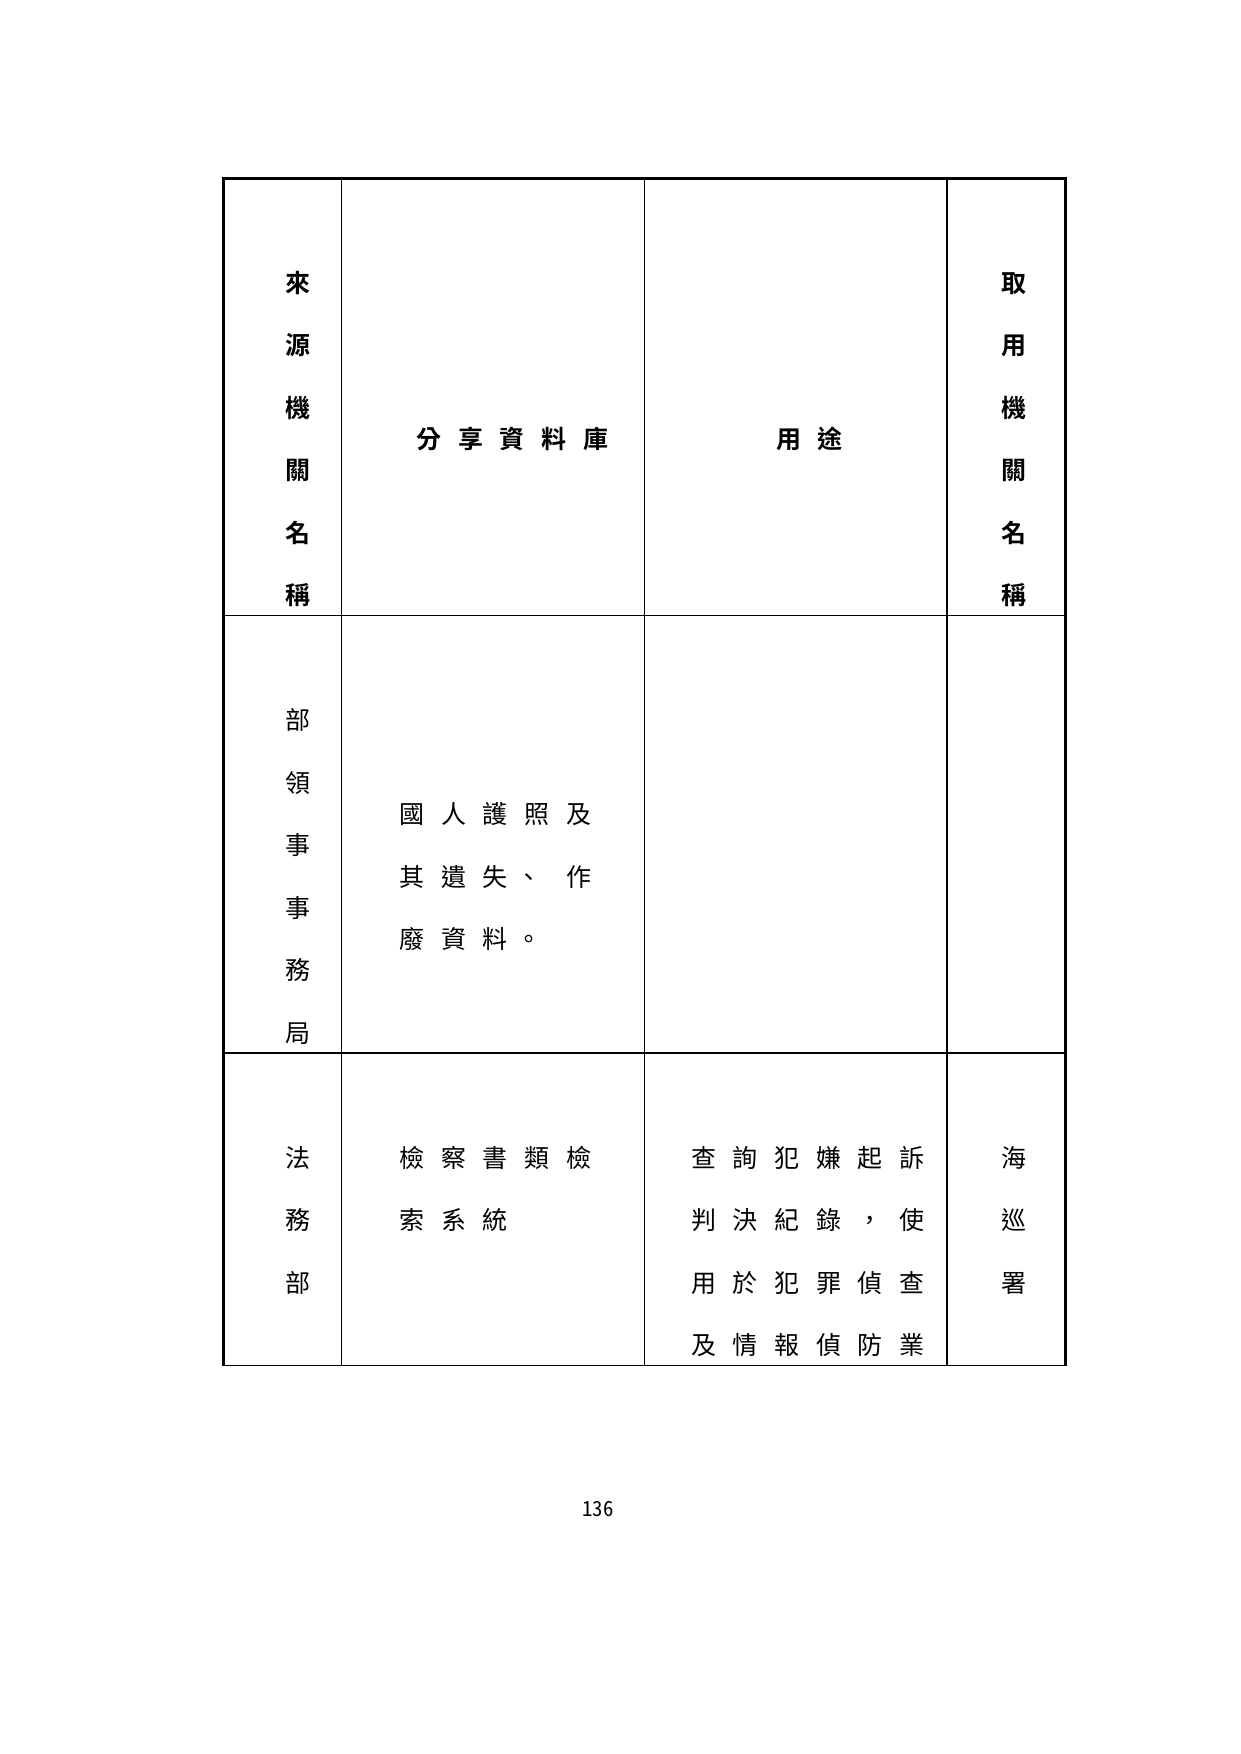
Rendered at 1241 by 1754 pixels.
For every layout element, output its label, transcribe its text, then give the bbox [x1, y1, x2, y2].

table_header 取用機關名稱 [948, 180, 1064, 615]
table_header 分享資料庫 [342, 180, 644, 615]
table_cell [948, 616, 1064, 1052]
table_header 來源機關名稱 [225, 180, 341, 615]
table_cell 檢察書類檢索系統 [342, 1054, 644, 1365]
table_cell [645, 616, 946, 1052]
table_header 用途 [645, 180, 946, 615]
table_cell 國人護照及其遺失、作廢資料。 [342, 616, 644, 1052]
table_cell 法務部 [225, 1054, 341, 1365]
table_cell 查詢犯嫌起訴判決紀錄，使用於犯罪偵查及情報偵防業 [645, 1054, 946, 1365]
table_cell 部領事事務局 [225, 616, 341, 1052]
table_cell 海巡署 [948, 1054, 1064, 1365]
